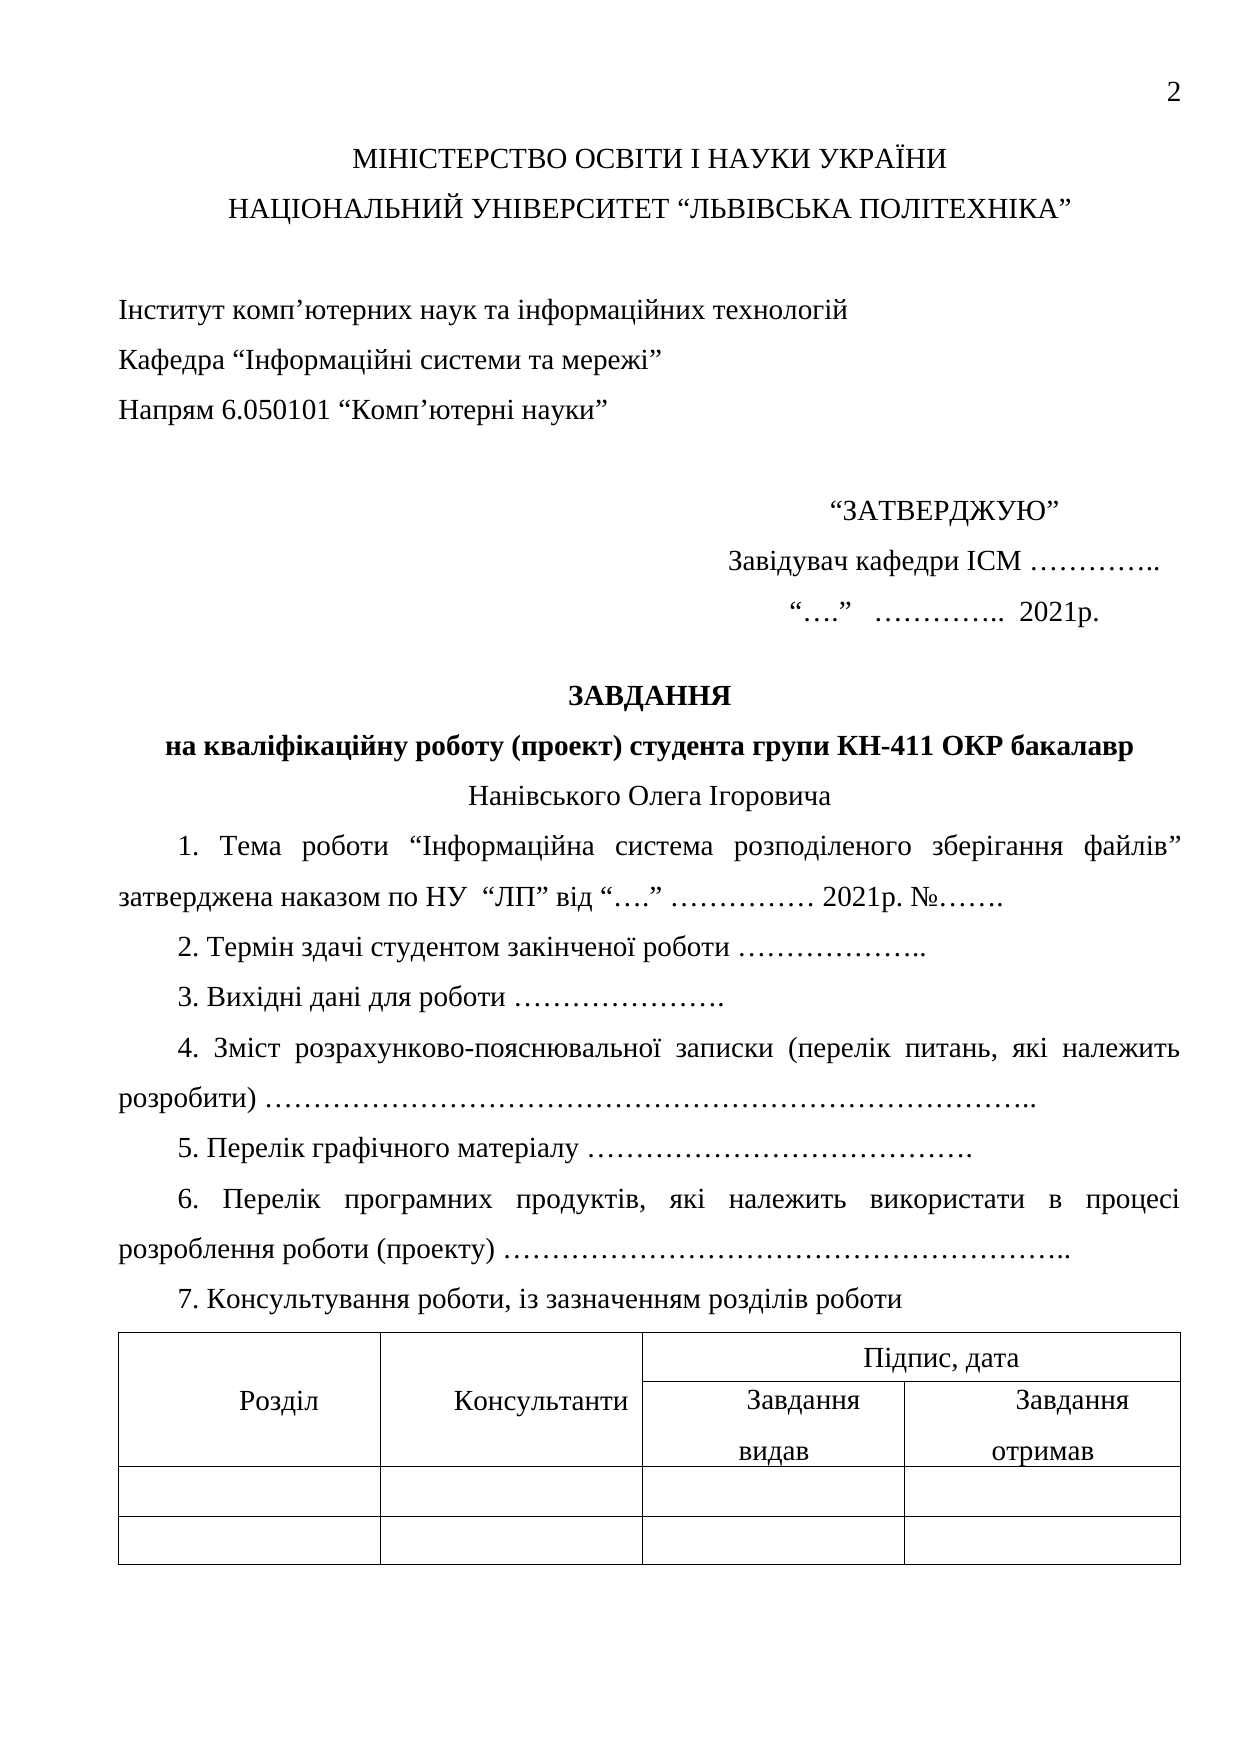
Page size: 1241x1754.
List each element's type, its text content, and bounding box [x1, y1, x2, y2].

table_header Підпис, дата [643, 1333, 1180, 1381]
text НАЦІОНАЛЬНИЙ УНІВЕРСИТЕТ “ЛЬВІВСЬКА ПОЛІТЕХНІКА” [118, 191, 1181, 225]
text Напрям 6.050101 “Комп’ютерні науки” [118, 392, 1181, 426]
text Інститут комп’ютерних наук та інформаційних технологій [118, 292, 1181, 325]
table_cell [119, 1517, 380, 1564]
text Кафедра “Інформаційні системи та мережі” [118, 342, 1181, 376]
text 1. Тема роботи “Інформаційна система розподіленого зберігання файлів” затверджена наказом по НУ “ЛП” від “….” …………… 2021р. №……. [118, 828, 1181, 912]
table_cell [643, 1517, 904, 1564]
table_cell Завдання видав [643, 1382, 904, 1466]
table_header “ЗАТВЕРДЖУЮ” Завідувач кафедри ІСМ ………….. “….” ………….. 2021р. [649, 443, 1180, 678]
text Нанівського Олега Ігоровича [118, 778, 1181, 812]
text ЗАВДАННЯ [118, 678, 1181, 711]
text на кваліфікаційну роботу (проект) студента групи КН-411 ОКР бакалавр [118, 728, 1181, 761]
table_header Консультанти [381, 1333, 642, 1466]
table_cell Завдання отримав [905, 1382, 1180, 1466]
text 7. Консультування роботи, із зазначенням розділів роботи [118, 1281, 1181, 1315]
text МІНІСТЕРСТВО ОСВІТИ І НАУКИ УКРАЇНИ [118, 141, 1181, 174]
table_cell [381, 1467, 642, 1516]
text 3. Вихідні дані для роботи …………………. [118, 979, 1181, 1013]
table_cell [643, 1467, 904, 1516]
table_cell [381, 1517, 642, 1564]
text 5. Перелік графічного матеріалу …………………………………. [118, 1130, 1181, 1164]
table_cell [905, 1517, 1180, 1564]
table_cell [905, 1467, 1180, 1516]
table_header Розділ [119, 1333, 380, 1466]
text 6. Перелік програмних продуктів, які належить використати в процесі розроблення роботи (проекту) ………………………………………………….. [118, 1181, 1181, 1264]
text 4. Зміст розрахунково-пояснювальної записки (перелік питань, які належить розробити) …………………………………………………………………….. [118, 1030, 1181, 1114]
text 2. Термін здачі студентом закінченої роботи ……………….. [118, 929, 1181, 963]
table_cell [119, 1467, 380, 1516]
